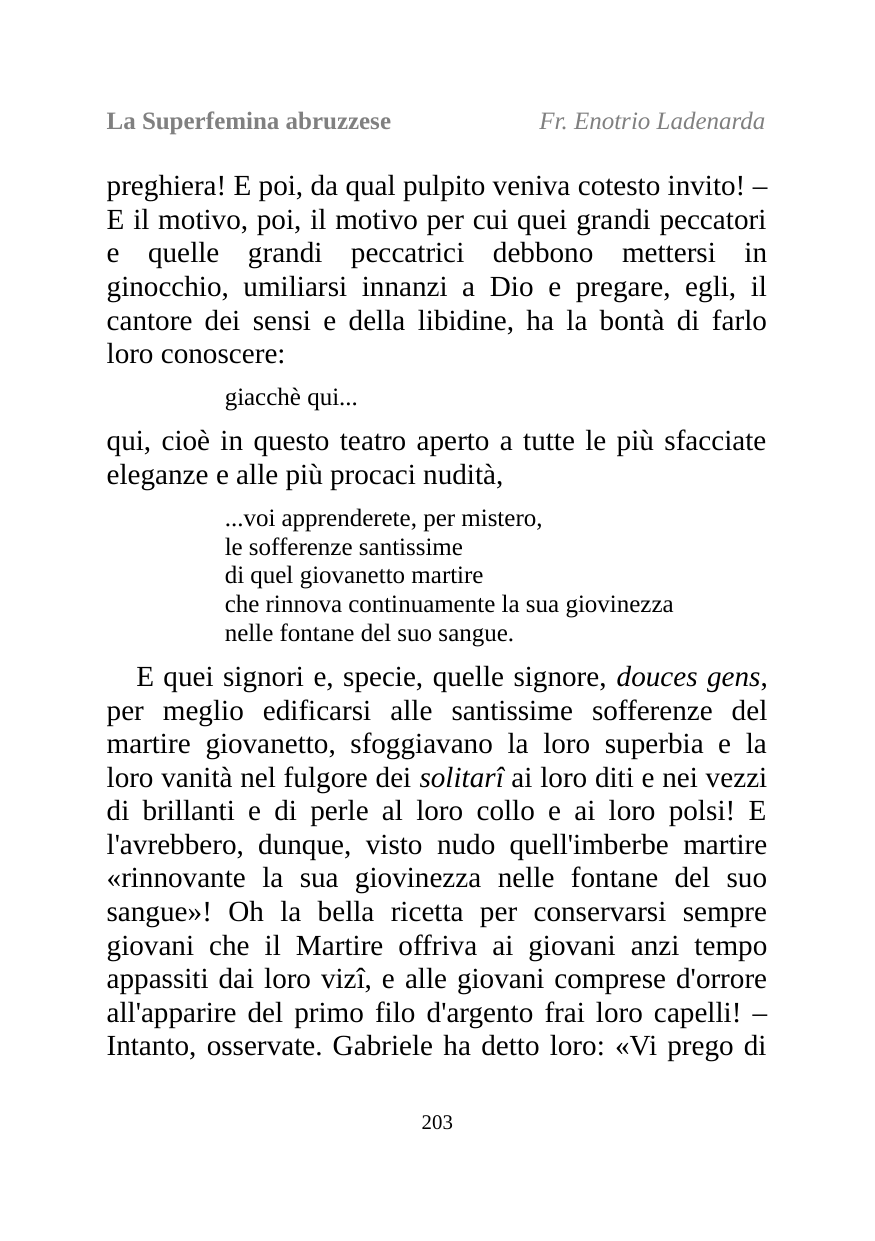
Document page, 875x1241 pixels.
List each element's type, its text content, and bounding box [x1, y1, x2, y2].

text ...voi apprenderete, per mistero, le sofferenze santissime di quel giovanetto martire che rinnova continuamente la sua giovinezza nelle fontane del suo sangue. [224, 503, 768, 647]
text qui, cioè in questo teatro aperto a tutte le più sfacciate eleganze e alle più procaci nudità, [106, 423, 768, 491]
text giacchè qui... [224, 382, 768, 411]
text preghiera! E poi, da qual pulpito veniva cotesto invito! – E il motivo, poi, il motivo per cui quei grandi peccatori e quelle grandi peccatrici debbono mettersi in ginocchio, umiliarsi innanzi a Dio e pregare, egli, il cantore dei sensi e della libidine, ha la bontà di farlo loro conoscere: [106, 168, 768, 370]
text E quei signori e, specie, quelle signore, douces gens, per meglio edificarsi alle santissime sofferenze del martire giovanetto, sfoggiavano la loro superbia e la loro vanità nel fulgore dei solitarî ai loro diti e nei vezzi di brillanti e di perle al loro collo e ai loro polsi! E l'avrebbero, dunque, visto nudo quell'imberbe martire «rinnovante la sua giovinezza nelle fontane del suo sangue»! Oh la bella ricetta per conservarsi sempre giovani che il Martire offriva ai giovani anzi tempo appassiti dai loro vizî, e alle giovani comprese d'orrore all'apparire del primo filo d'argento frai loro capelli! – Intanto, osservate. Gabriele ha detto loro: «Vi prego di [106, 659, 768, 1062]
